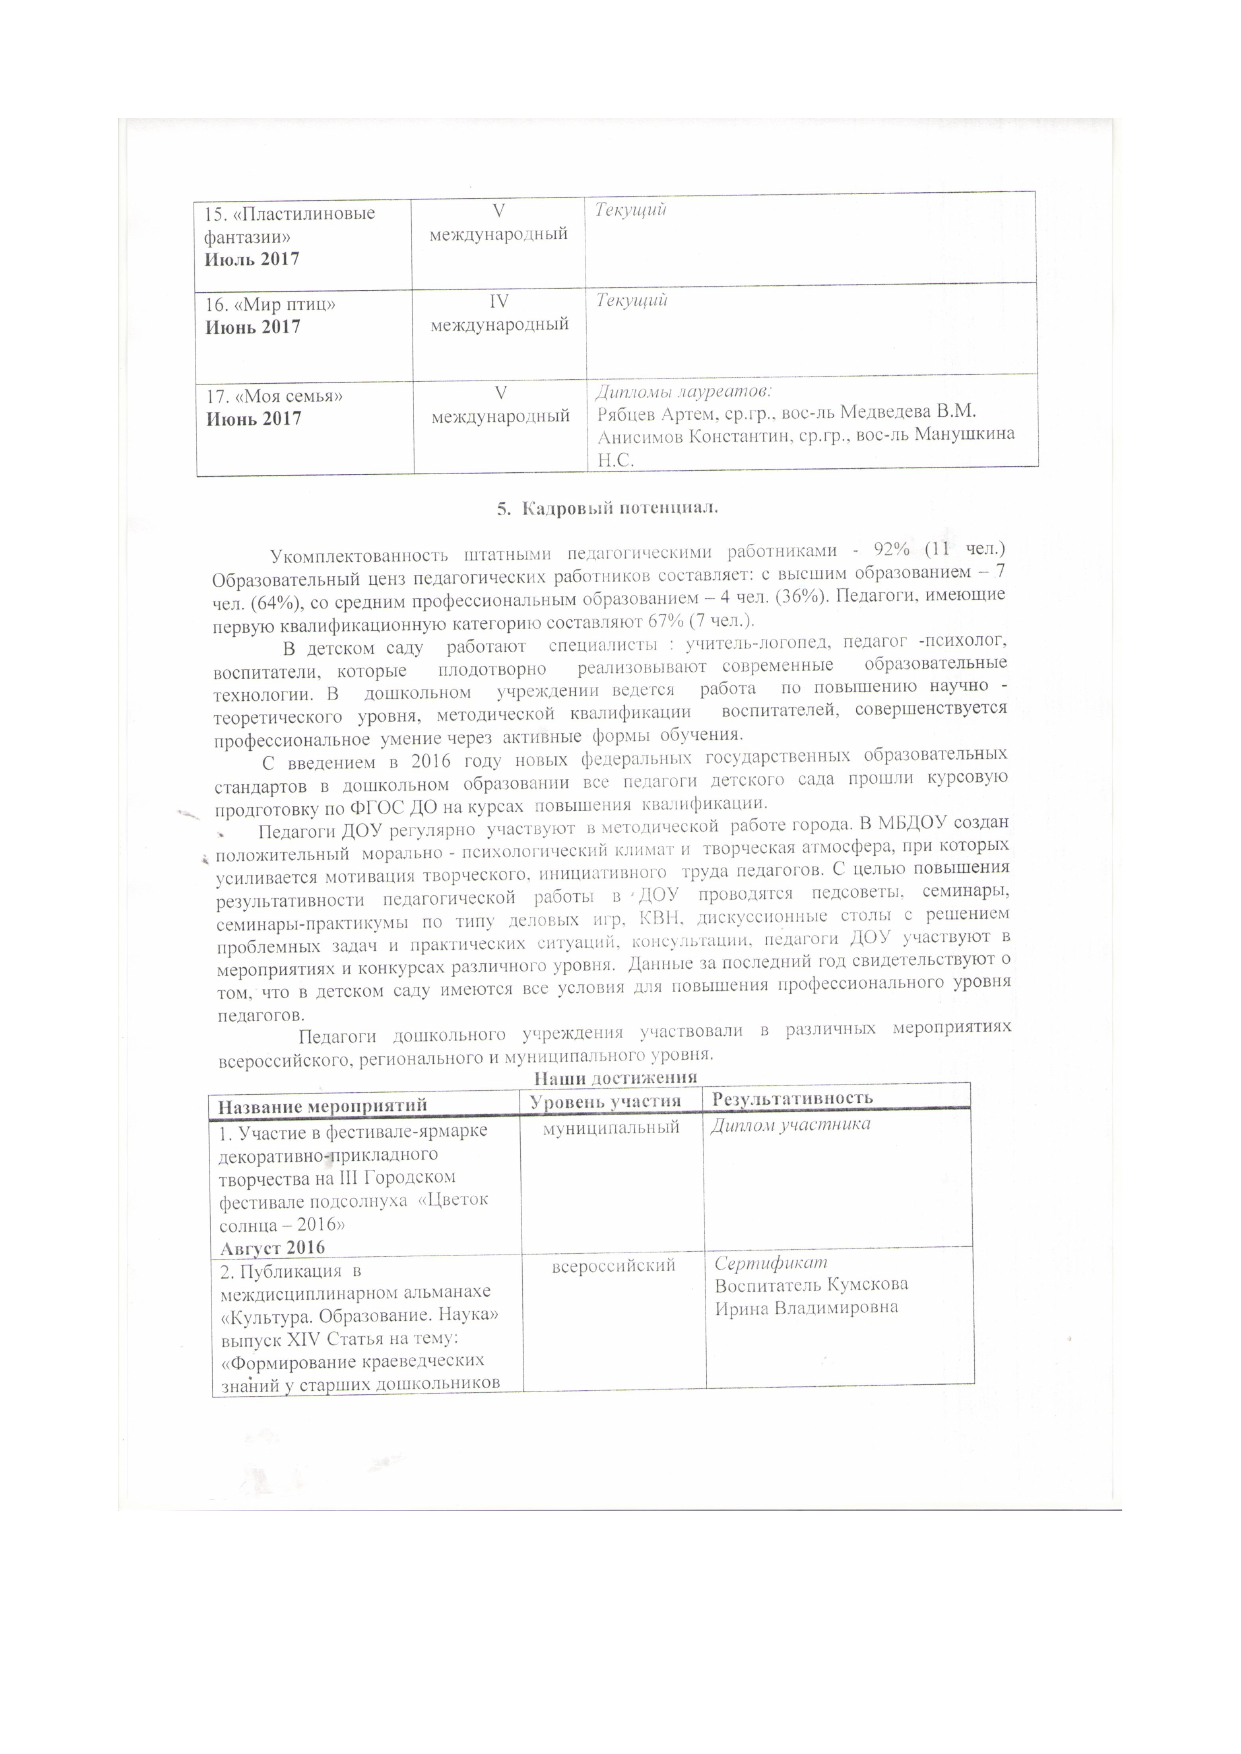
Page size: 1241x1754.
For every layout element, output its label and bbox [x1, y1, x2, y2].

picture [118, 118, 1123, 1511]
